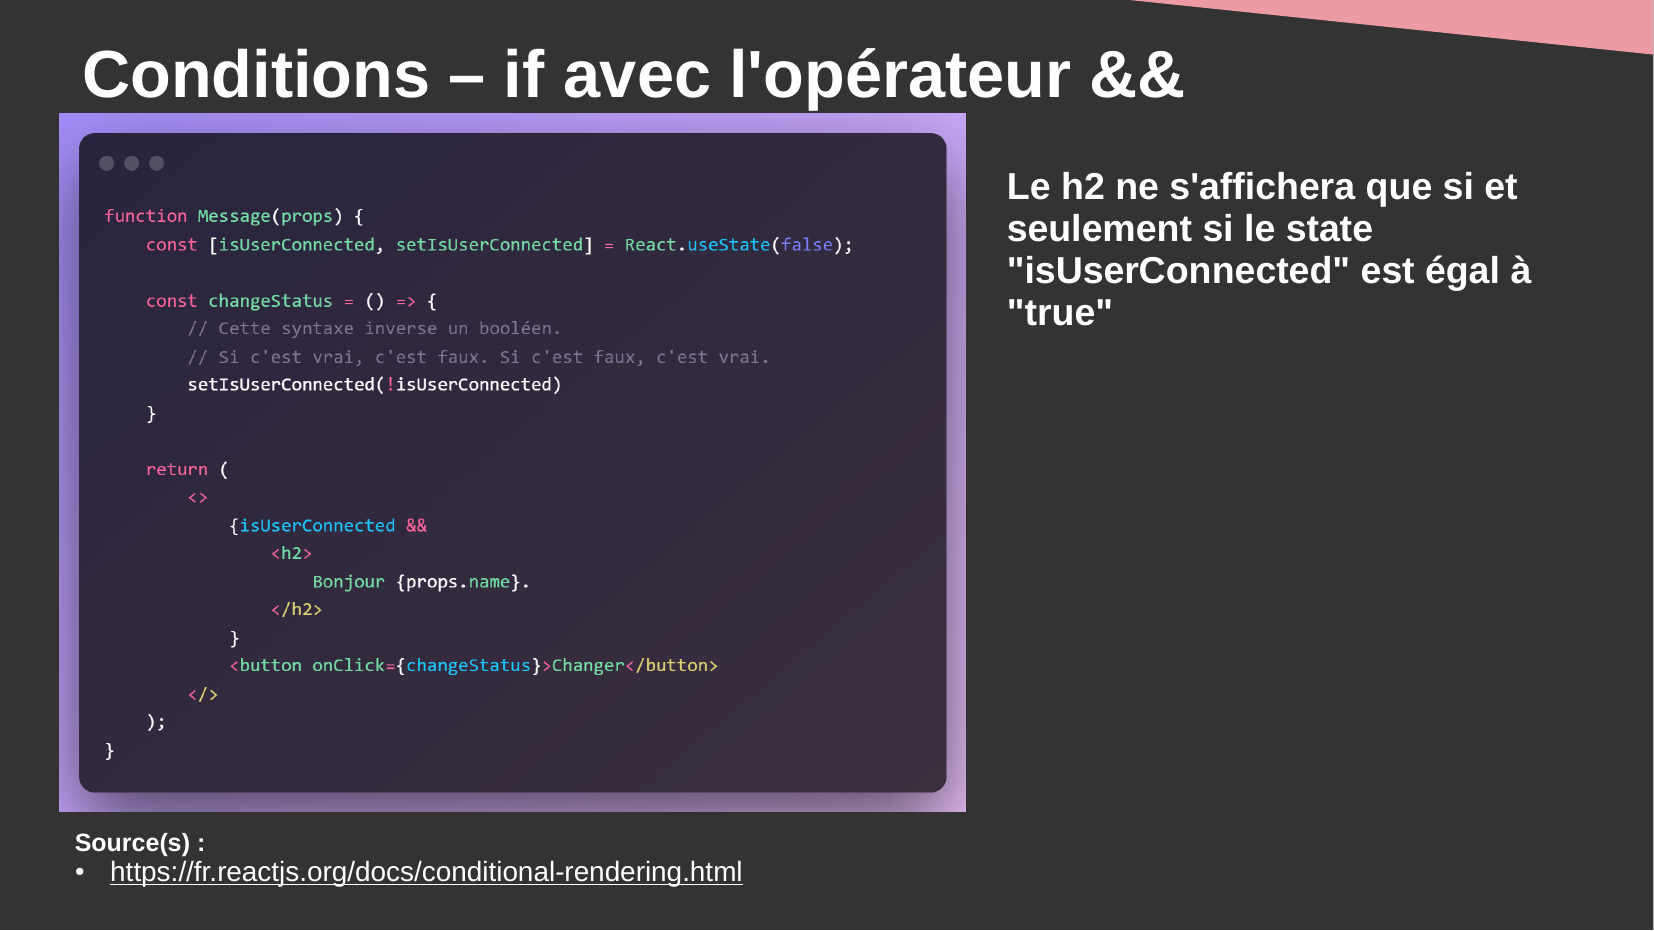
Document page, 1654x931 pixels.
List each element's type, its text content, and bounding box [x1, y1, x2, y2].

text_box Le h2 ne s'affichera que si et seulement si le state "isUserConnected" est égal à "true" [992, 158, 1642, 686]
title Conditions – if avec l'opérateur && [82, 37, 1571, 114]
picture [59, 113, 966, 812]
text_box [1129, 0, 1654, 55]
text_box Source(s) : https://fr.reactjs.org/docs/conditional-rendering.html [59, 821, 1546, 906]
